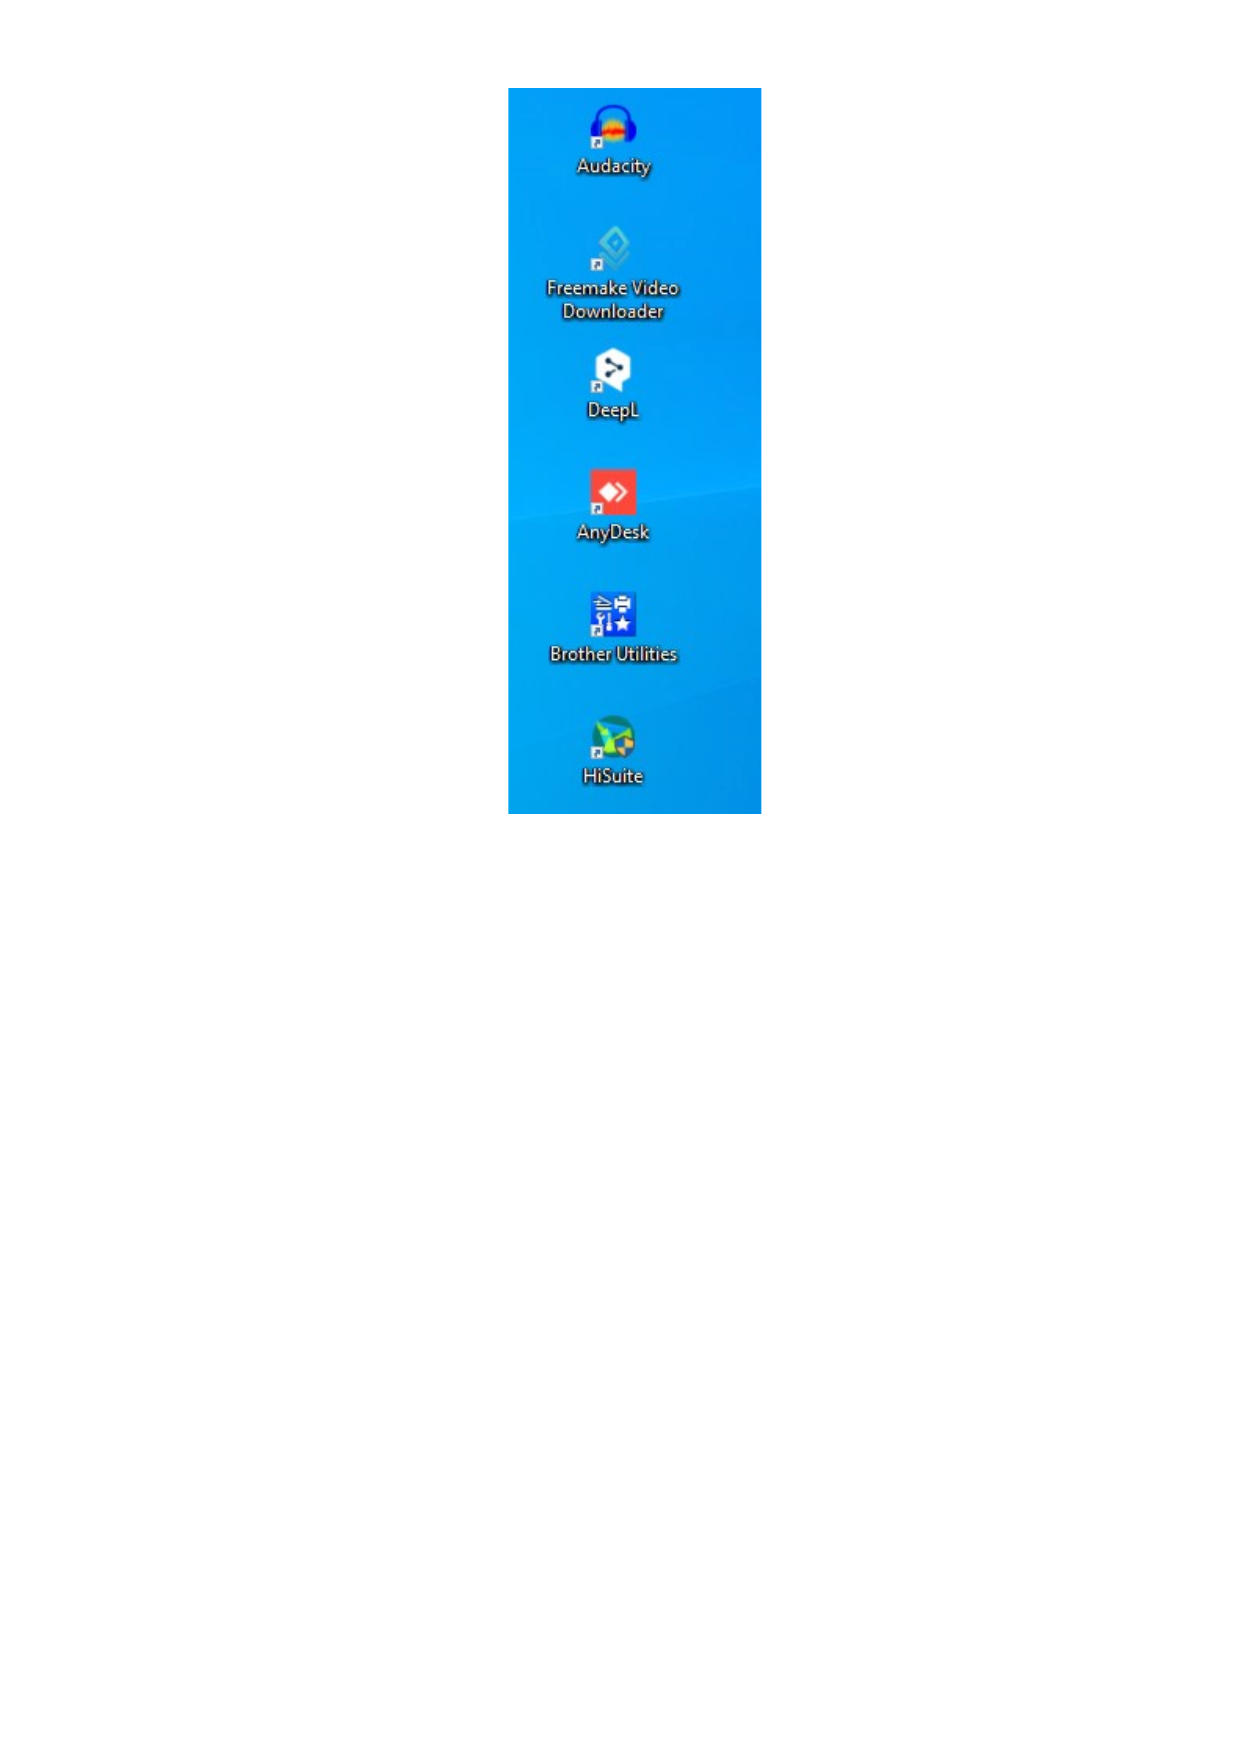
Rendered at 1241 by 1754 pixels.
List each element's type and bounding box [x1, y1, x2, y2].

picture [574, 257, 579, 272]
picture [583, 357, 588, 369]
picture [712, 650, 723, 655]
picture [586, 589, 643, 639]
picture [577, 522, 649, 545]
picture [676, 493, 762, 530]
picture [644, 654, 762, 814]
picture [583, 764, 647, 788]
picture [586, 716, 637, 762]
picture [586, 465, 649, 518]
picture [738, 629, 748, 652]
picture [750, 617, 762, 628]
picture [508, 88, 762, 483]
picture [688, 428, 692, 451]
picture [616, 325, 624, 330]
picture [682, 654, 686, 664]
picture [749, 553, 762, 589]
picture [549, 643, 678, 665]
